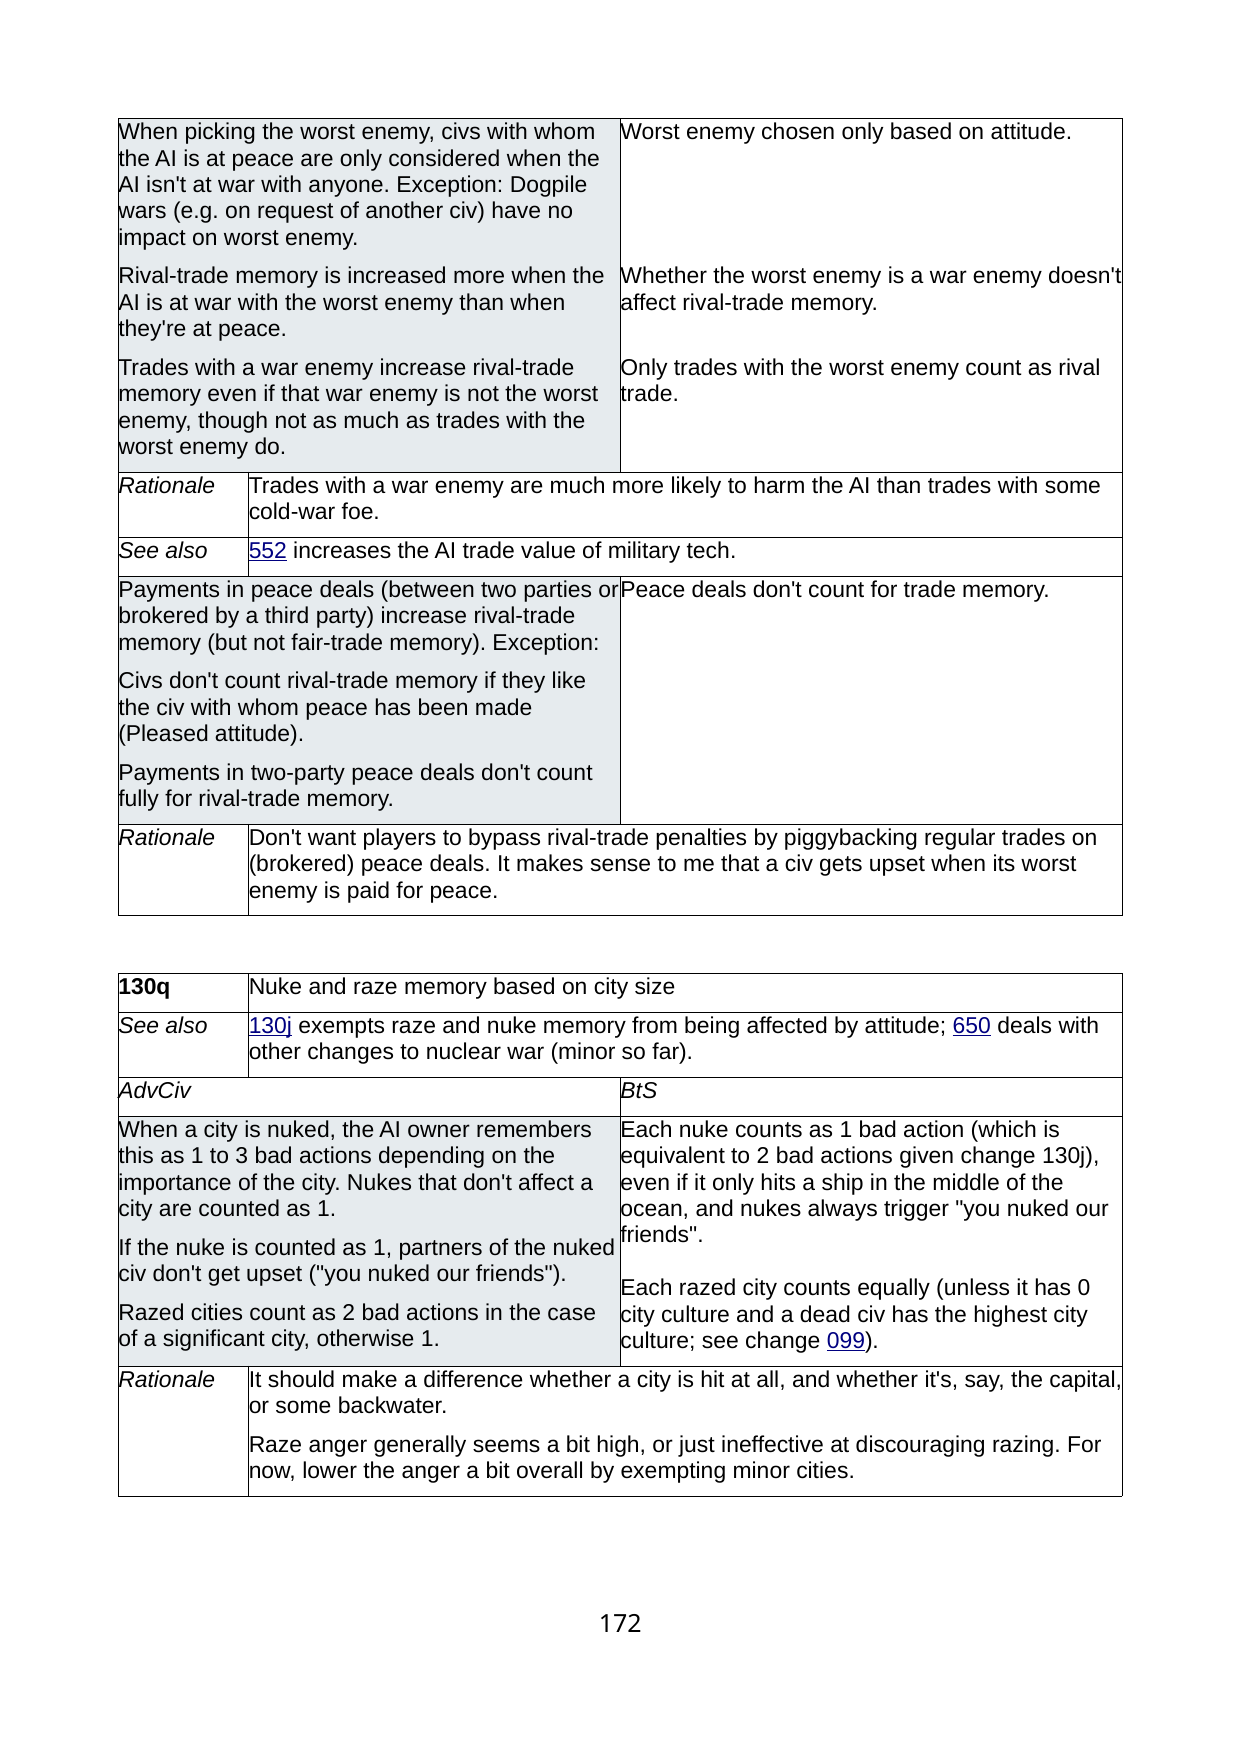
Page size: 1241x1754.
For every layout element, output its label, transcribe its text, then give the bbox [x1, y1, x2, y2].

table_cell Rationale [119, 1367, 248, 1496]
table_cell Peace deals don't count for trade memory. [621, 577, 1122, 824]
table_cell Don't want players to bypass rival-trade penalties by piggybacking regular trades on (brokered) peace deals. It makes sense to me that a civ gets upset when its worst enemy is paid for peace. [249, 825, 1122, 915]
table_cell BtS [621, 1078, 1122, 1116]
table_cell Trades with a war enemy are much more likely to harm the AI than trades with some cold-war foe. [249, 473, 1122, 537]
table_cell Rationale [119, 825, 248, 915]
table_cell See also [119, 1013, 248, 1077]
table_header 130q [119, 974, 248, 1012]
table_cell 130j exempts raze and nuke memory from being affected by attitude; 650 deals with other changes to nuclear war (minor so far). [249, 1013, 1122, 1077]
table_cell See also [119, 538, 248, 576]
table_cell AdvCiv [119, 1078, 620, 1116]
table_cell It should make a difference whether a city is hit at all, and whether it's, say, the capital, or some backwater. Raze anger generally seems a bit high, or just ineffective at discouraging razing. For now, lower the anger a bit overall by exempting minor cities. [249, 1367, 1122, 1496]
table_cell Worst enemy chosen only based on attitude. Whether the worst enemy is a war enemy doesn't affect rival-trade memory. Only trades with the worst enemy count as rival trade. [621, 119, 1122, 472]
table_cell Rationale [119, 473, 248, 537]
table_cell Payments in peace deals (between two parties or brokered by a third party) increase rival-trade memory (but not fair-trade memory). Exception: Civs don't count rival-trade memory if they like the civ with whom peace has been made (Pleased attitude). Payments in two-party peace deals don't count fully for rival-trade memory. [119, 577, 620, 824]
table_header Nuke and raze memory based on city size [249, 974, 1122, 1012]
table_cell Each nuke counts as 1 bad action (which is equivalent to 2 bad actions given change 130j), even if it only hits a ship in the middle of the ocean, and nukes always trigger "you nuked our friends". Each razed city counts equally (unless it has 0 city culture and a dead civ has the highest city culture; see change 099). [621, 1117, 1122, 1366]
table_cell When picking the worst enemy, civs with whom the AI is at peace are only considered when the AI isn't at war with anyone. Exception: Dogpile wars (e.g. on request of another civ) have no impact on worst enemy. Rival-trade memory is increased more when the AI is at war with the worst enemy than when they're at peace. Trades with a war enemy increase rival-trade memory even if that war enemy is not the worst enemy, though not as much as trades with the worst enemy do. [119, 119, 620, 472]
table_cell 552 increases the AI trade value of military tech. [249, 538, 1122, 576]
table_cell When a city is nuked, the AI owner remembers this as 1 to 3 bad actions depending on the importance of the city. Nukes that don't affect a city are counted as 1. If the nuke is counted as 1, partners of the nuked civ don't get upset ("you nuked our friends"). Razed cities count as 2 bad actions in the case of a significant city, otherwise 1. [119, 1117, 620, 1366]
